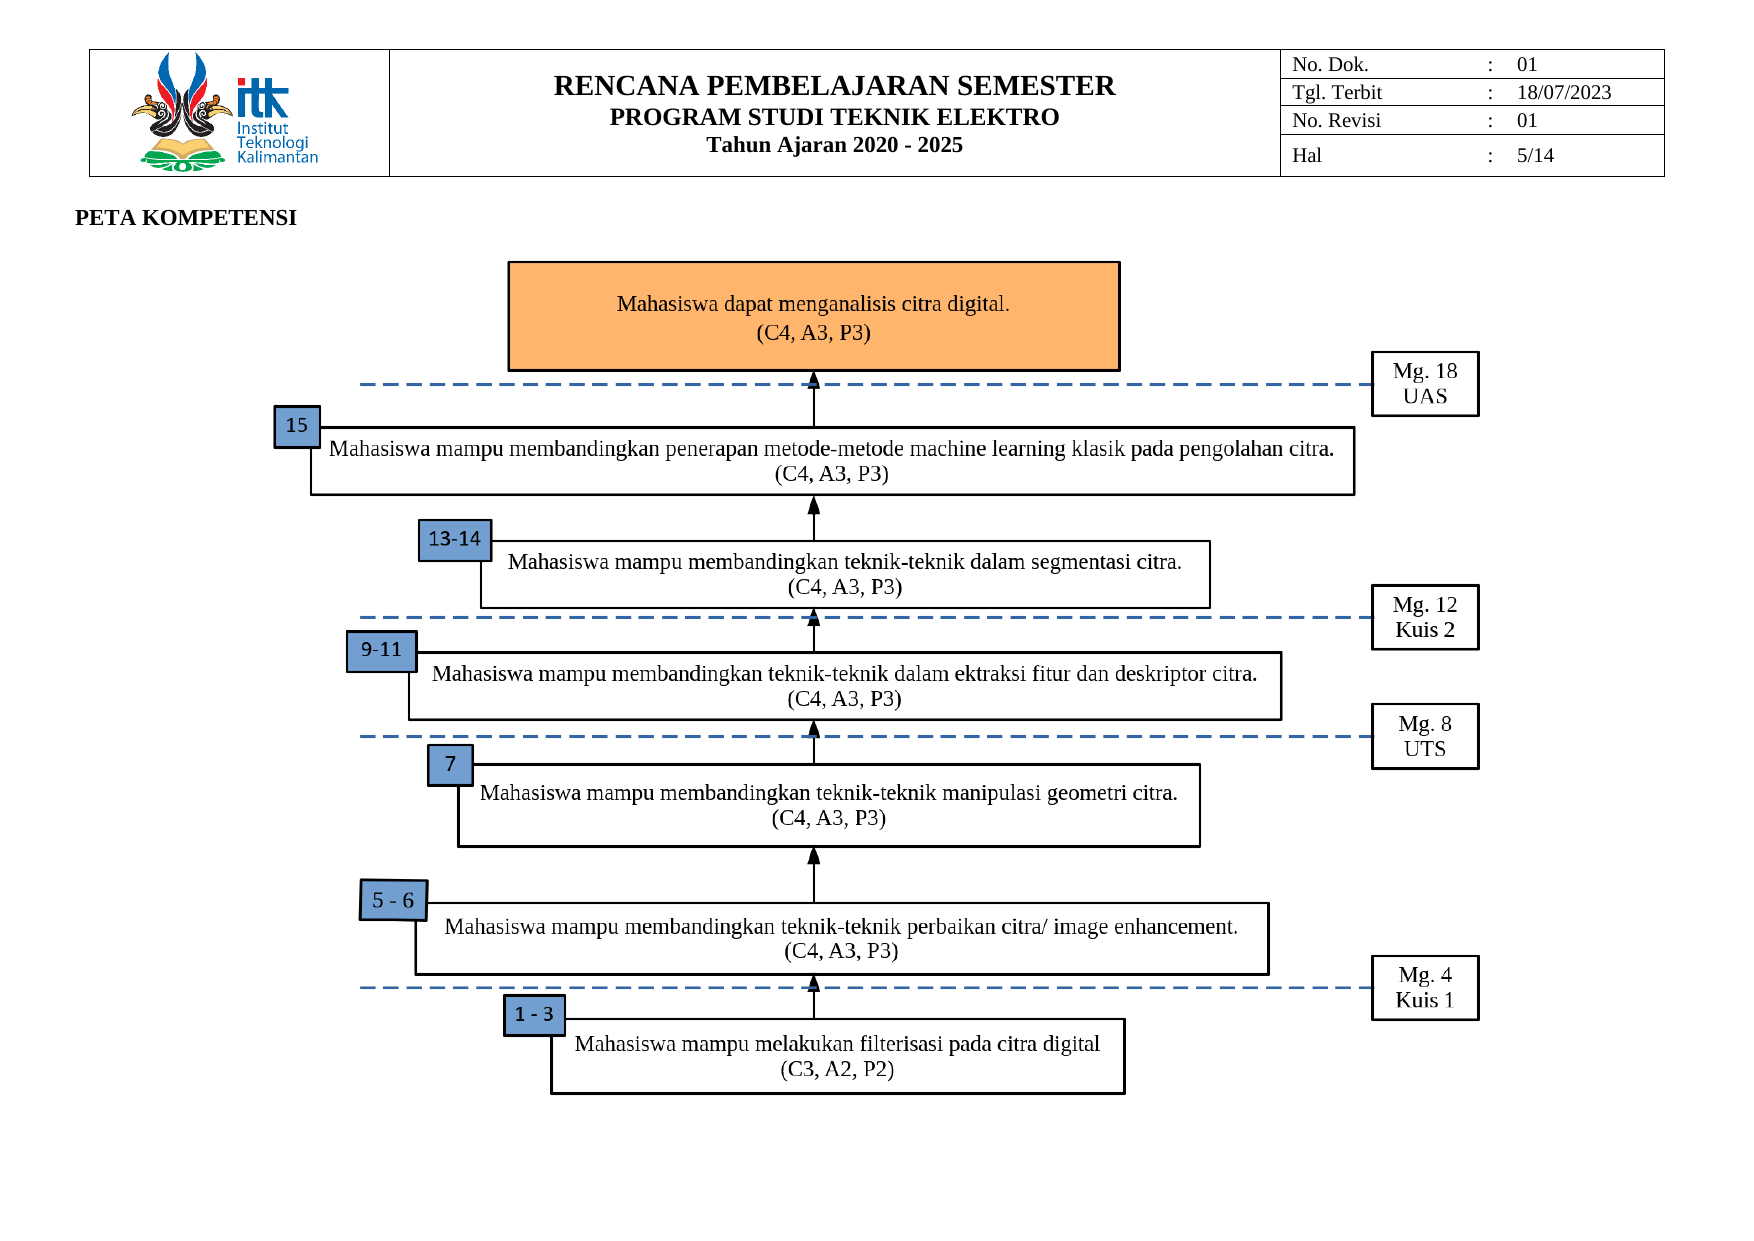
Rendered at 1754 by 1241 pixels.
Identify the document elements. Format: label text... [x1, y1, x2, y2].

picture [127, 50, 322, 176]
picture [253, 236, 1501, 1123]
subtitle PETA KOMPETENSI [75, 204, 1679, 230]
